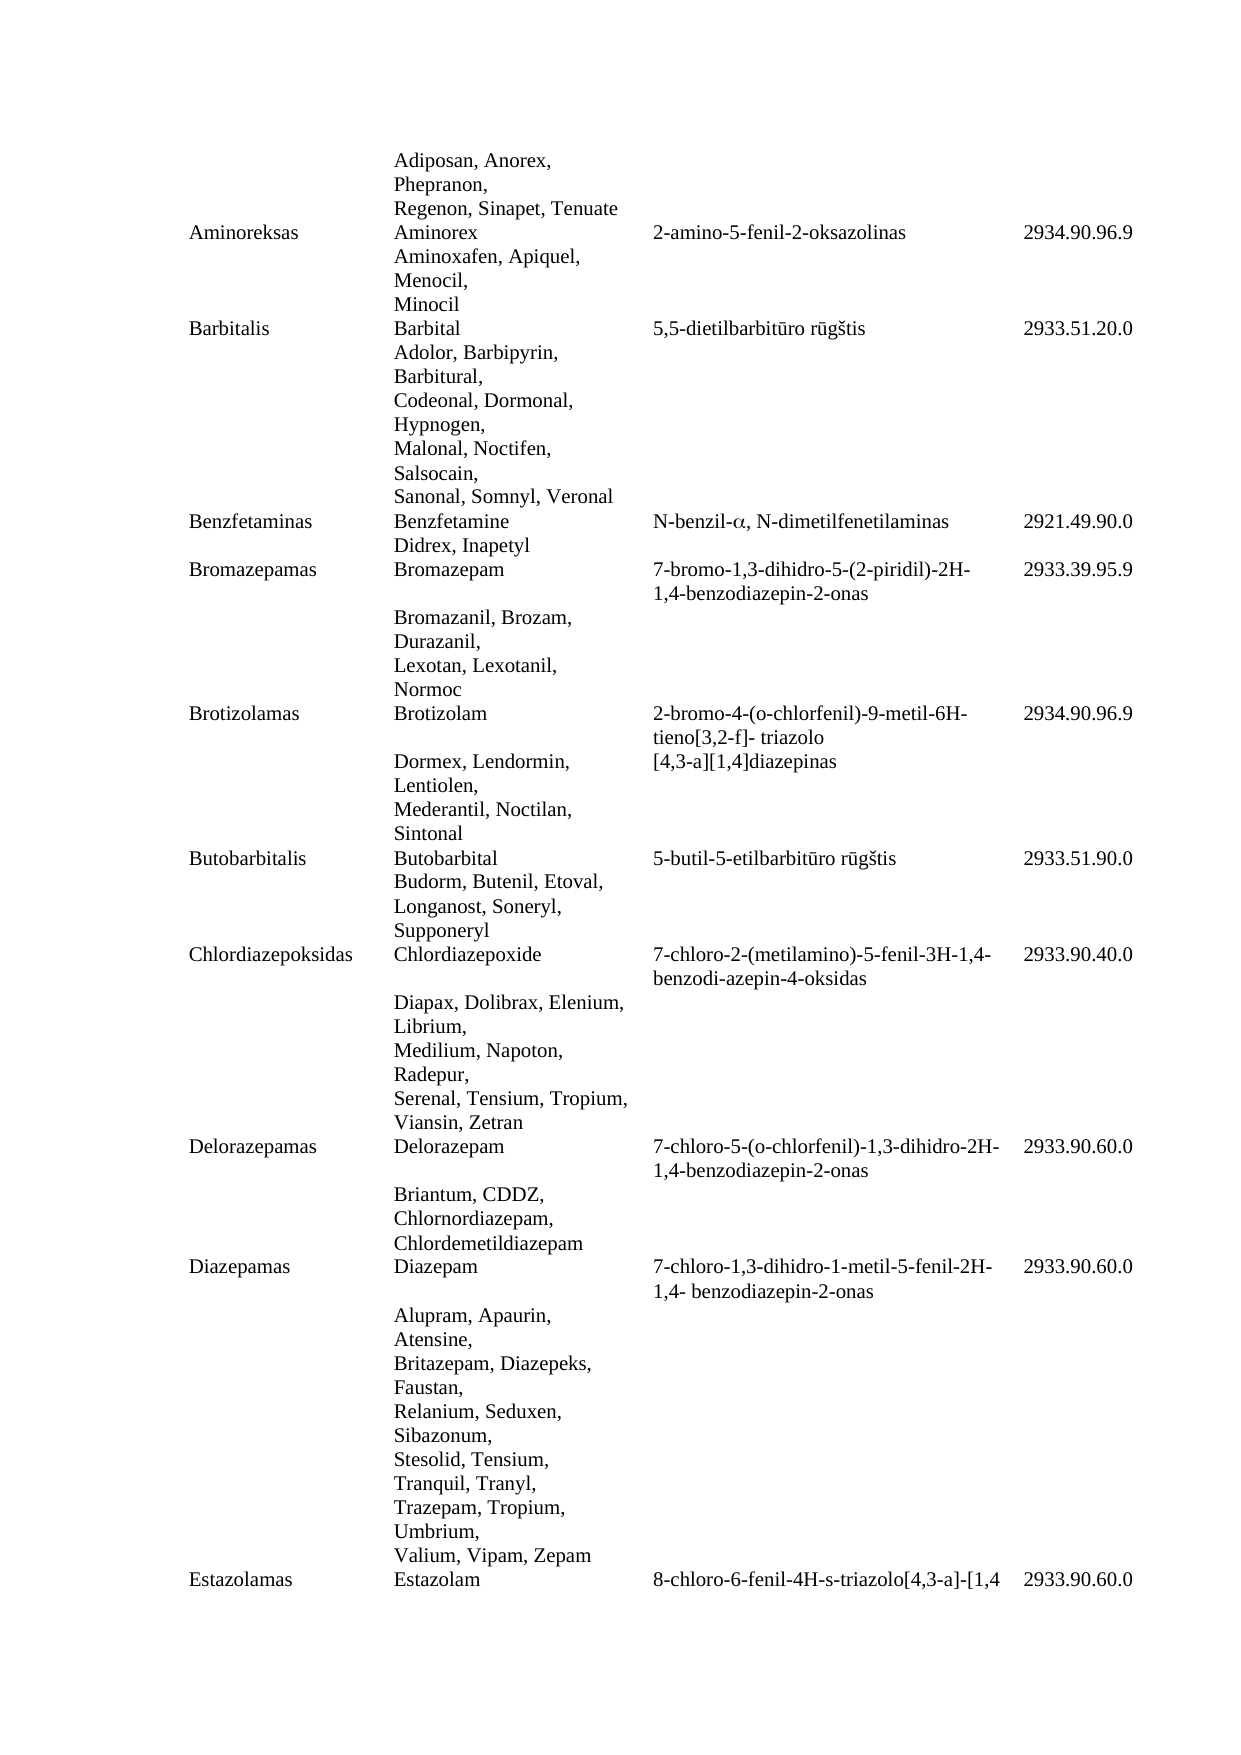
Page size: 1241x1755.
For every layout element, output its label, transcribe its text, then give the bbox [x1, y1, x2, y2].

table_cell [1012, 340, 1175, 388]
table_cell [1175, 533, 1181, 557]
table_cell [642, 196, 1012, 220]
table_cell 7-chloro-1,3-dihidro-1-metil-5-fenil-2H-1,4- benzodiazepin-2-onas [642, 1255, 1012, 1303]
table_cell [642, 436, 1012, 484]
table_cell [1175, 485, 1181, 508]
table_cell Barbitalis [177, 316, 382, 340]
table_cell [642, 244, 1012, 292]
table_cell [1012, 1543, 1175, 1567]
table_cell 2933.51.90.0 [1012, 845, 1175, 869]
table_cell N-benzil-a, N-dimetilfenetilaminas [642, 509, 1012, 533]
table_cell 2933.90.60.0 [1012, 1567, 1175, 1591]
table_cell [1175, 244, 1181, 292]
table_cell 2934.90.96.9 [1012, 701, 1175, 749]
table_cell Chlornordiazepam, [382, 1206, 642, 1230]
table_cell [1175, 1255, 1181, 1303]
table_cell [1012, 605, 1175, 653]
table_cell [1012, 1110, 1175, 1134]
table_cell [1175, 1206, 1181, 1230]
table_cell Estazolamas [177, 1567, 382, 1591]
table_cell 2933.51.20.0 [1012, 316, 1175, 340]
table_cell [1012, 990, 1175, 1038]
table_cell [1175, 1182, 1181, 1206]
table_cell [1175, 990, 1181, 1038]
table_cell Diazepam [382, 1255, 642, 1303]
table_cell [1012, 533, 1175, 557]
table_cell [177, 1110, 382, 1134]
table_cell 5,5-dietilbarbitūro rūgštis [642, 316, 1012, 340]
table_cell Delorazepam [382, 1134, 642, 1182]
table_cell [1175, 436, 1181, 484]
table_cell 7-chloro-5-(o-chlorfenil)-1,3-dihidro-2H-1,4-benzodiazepin-2-onas [642, 1134, 1012, 1182]
table_cell [642, 1038, 1012, 1086]
table_cell Aminoreksas [177, 220, 382, 244]
table_cell [177, 1303, 382, 1351]
table_cell [1175, 1303, 1181, 1351]
table_cell Longanost, Soneryl, Supponeryl [382, 894, 642, 942]
table_cell [177, 1038, 382, 1086]
table_cell 2-amino-5-fenil-2-oksazolinas [642, 220, 1012, 244]
table_cell [177, 1495, 382, 1543]
table_cell Alupram, Apaurin, Atensine, [382, 1303, 642, 1351]
table_cell [1175, 701, 1181, 749]
table_cell [1175, 653, 1181, 701]
table_cell [1175, 894, 1181, 942]
table_cell [177, 1230, 382, 1254]
table_cell Sanonal, Somnyl, Veronal [382, 485, 642, 508]
table_cell Butobarbital [382, 845, 642, 869]
table_cell Delorazepamas [177, 1134, 382, 1182]
table_cell [1012, 196, 1175, 220]
table_cell Regenon, Sinapet, Tenuate [382, 196, 642, 220]
table_cell [1012, 436, 1175, 484]
table_cell [642, 1206, 1012, 1230]
table_cell Dormex, Lendormin, Lentiolen, [382, 749, 642, 797]
table_cell [1175, 1038, 1181, 1086]
table_cell 7-chloro-2-(metilamino)-5-fenil-3H-1,4-benzodi-azepin-4-oksidas [642, 942, 1012, 990]
table_cell [1175, 509, 1181, 533]
table_cell [642, 1351, 1012, 1399]
table_cell [1175, 292, 1181, 316]
table_cell [177, 485, 382, 508]
table_cell [4,3-a][1,4]diazepinas [642, 749, 1012, 797]
table_cell Chlordiazepoxide [382, 942, 642, 990]
table_cell [642, 1086, 1012, 1110]
table_cell Mederantil, Noctilan, Sintonal [382, 797, 642, 845]
table_cell Brotizolam [382, 701, 642, 749]
table_cell [1012, 1447, 1175, 1495]
table_cell Minocil [382, 292, 642, 316]
table_cell [177, 1399, 382, 1447]
table_cell [642, 292, 1012, 316]
table_cell Malonal, Noctifen, Salsocain, [382, 436, 642, 484]
table_cell [177, 1351, 382, 1399]
table_cell [642, 1495, 1012, 1543]
table_cell [642, 485, 1012, 508]
table_cell Benzfetamine [382, 509, 642, 533]
table_cell [642, 1447, 1012, 1495]
table_cell Bromazepam [382, 557, 642, 605]
table_cell [177, 196, 382, 220]
table_cell [642, 533, 1012, 557]
table_cell [177, 1543, 382, 1567]
table_cell [1012, 244, 1175, 292]
table_cell [642, 148, 1012, 196]
table_cell [1012, 1399, 1175, 1447]
table_cell Budorm, Butenil, Etoval, [382, 870, 642, 893]
table_cell [177, 894, 382, 942]
table_cell Codeonal, Dormonal, Hypnogen, [382, 388, 642, 436]
table_cell [642, 605, 1012, 653]
table_cell [1175, 1543, 1181, 1567]
table_cell [642, 388, 1012, 436]
table_cell Brotizolamas [177, 701, 382, 749]
table_cell [1012, 485, 1175, 508]
table_cell [177, 533, 382, 557]
table_cell [1012, 870, 1175, 893]
table_cell [1012, 292, 1175, 316]
table_cell Aminoxafen, Apiquel, Menocil, [382, 244, 642, 292]
table_cell [1175, 148, 1181, 196]
table_cell 2934.90.96.9 [1012, 220, 1175, 244]
table_cell 7-bromo-1,3-dihidro-5-(2-piridil)-2H-1,4-benzodiazepin-2-onas [642, 557, 1012, 605]
table_cell [1175, 1110, 1181, 1134]
table_cell Adiposan, Anorex, Phepranon, [382, 148, 642, 196]
table_cell Diazepamas [177, 1255, 382, 1303]
table_cell [642, 1230, 1012, 1254]
table_cell Briantum, CDDZ, [382, 1182, 642, 1206]
table_cell [1012, 1351, 1175, 1399]
table_cell Benzfetaminas [177, 509, 382, 533]
table_cell [1175, 1447, 1181, 1495]
table_cell [1012, 1230, 1175, 1254]
table_cell Stesolid, Tensium, Tranquil, Tranyl, [382, 1447, 642, 1495]
table_cell Bromazepamas [177, 557, 382, 605]
table_cell Trazepam, Tropium, Umbrium, [382, 1495, 642, 1543]
table_cell [642, 1543, 1012, 1567]
table_cell Britazepam, Diazepeks, Faustan, [382, 1351, 642, 1399]
table_cell [177, 797, 382, 845]
table_cell Diapax, Dolibrax, Elenium, Librium, [382, 990, 642, 1038]
table_cell [642, 1182, 1012, 1206]
table_cell 5-butil-5-etilbarbitūro rūgštis [642, 845, 1012, 869]
table_cell Barbital [382, 316, 642, 340]
table_cell [1175, 316, 1181, 340]
table_cell [642, 1303, 1012, 1351]
table_cell [1012, 1303, 1175, 1351]
table_cell [1175, 1086, 1181, 1110]
table_cell [1175, 1399, 1181, 1447]
table_cell Adolor, Barbipyrin, Barbitural, [382, 340, 642, 388]
table_cell [642, 653, 1012, 701]
table_cell [1175, 1495, 1181, 1543]
table_cell [1012, 1182, 1175, 1206]
table_cell [177, 244, 382, 292]
table_cell [1175, 942, 1181, 990]
table_cell [177, 388, 382, 436]
table_cell 2-bromo-4-(o-chlorfenil)-9-metil-6H-tieno[3,2-f]- triazolo [642, 701, 1012, 749]
table_cell [642, 870, 1012, 893]
table_cell Chlordiazepoksidas [177, 942, 382, 990]
table_cell Didrex, Inapetyl [382, 533, 642, 557]
table_cell [1012, 894, 1175, 942]
table_cell [177, 436, 382, 484]
table_cell [177, 1182, 382, 1206]
table_cell [177, 148, 382, 196]
table_cell [1175, 1351, 1181, 1399]
table_cell [1175, 870, 1181, 893]
table_cell [1012, 1495, 1175, 1543]
table_cell [1012, 749, 1175, 797]
table_cell 8-chloro-6-fenil-4H-s-triazolo[4,3-a]-[1,4 [642, 1567, 1012, 1591]
table_cell [1175, 605, 1181, 653]
table_cell [1175, 1134, 1181, 1182]
table_cell [1175, 749, 1181, 797]
table_cell [1175, 797, 1181, 845]
table_cell [642, 1399, 1012, 1447]
table_cell [1175, 1230, 1181, 1254]
table_cell [1175, 220, 1181, 244]
table_cell [642, 797, 1012, 845]
table_cell [177, 1447, 382, 1495]
table_cell 2933.90.60.0 [1012, 1134, 1175, 1182]
table_cell [1012, 388, 1175, 436]
table_cell [1012, 653, 1175, 701]
table_cell [1175, 845, 1181, 869]
table_cell [177, 1206, 382, 1230]
table_cell Viansin, Zetran [382, 1110, 642, 1134]
table_cell Aminorex [382, 220, 642, 244]
table_cell [1012, 1206, 1175, 1230]
table_cell [1012, 797, 1175, 845]
table_cell Relanium, Seduxen, Sibazonum, [382, 1399, 642, 1447]
table_cell Bromazanil, Brozam, Durazanil, [382, 605, 642, 653]
table_cell [177, 653, 382, 701]
table_cell [177, 749, 382, 797]
table_cell [1175, 557, 1181, 605]
table_cell [1012, 1086, 1175, 1110]
table_cell Valium, Vipam, Zepam [382, 1543, 642, 1567]
table_cell Serenal, Tensium, Tropium, [382, 1086, 642, 1110]
table_cell [1175, 340, 1181, 388]
table_cell [177, 990, 382, 1038]
table_cell [642, 1110, 1012, 1134]
table_cell 2933.90.60.0 [1012, 1255, 1175, 1303]
table_cell 2921.49.90.0 [1012, 509, 1175, 533]
table_cell [1175, 388, 1181, 436]
table_cell [642, 990, 1012, 1038]
table_cell Butobarbitalis [177, 845, 382, 869]
table_cell [1175, 196, 1181, 220]
table_cell Estazolam [382, 1567, 642, 1591]
table_cell [177, 340, 382, 388]
table_cell [642, 340, 1012, 388]
table_cell 2933.39.95.9 [1012, 557, 1175, 605]
table_cell [177, 870, 382, 893]
table_cell [642, 894, 1012, 942]
table_cell [1012, 148, 1175, 196]
table_cell Lexotan, Lexotanil, Normoc [382, 653, 642, 701]
table_cell 2933.90.40.0 [1012, 942, 1175, 990]
table_cell Chlordemetildiazepam [382, 1230, 642, 1254]
table_cell [177, 1086, 382, 1110]
table_cell Medilium, Napoton, Radepur, [382, 1038, 642, 1086]
table_cell [177, 605, 382, 653]
table_cell [1175, 1567, 1181, 1591]
table_cell [1012, 1038, 1175, 1086]
table_cell [177, 292, 382, 316]
